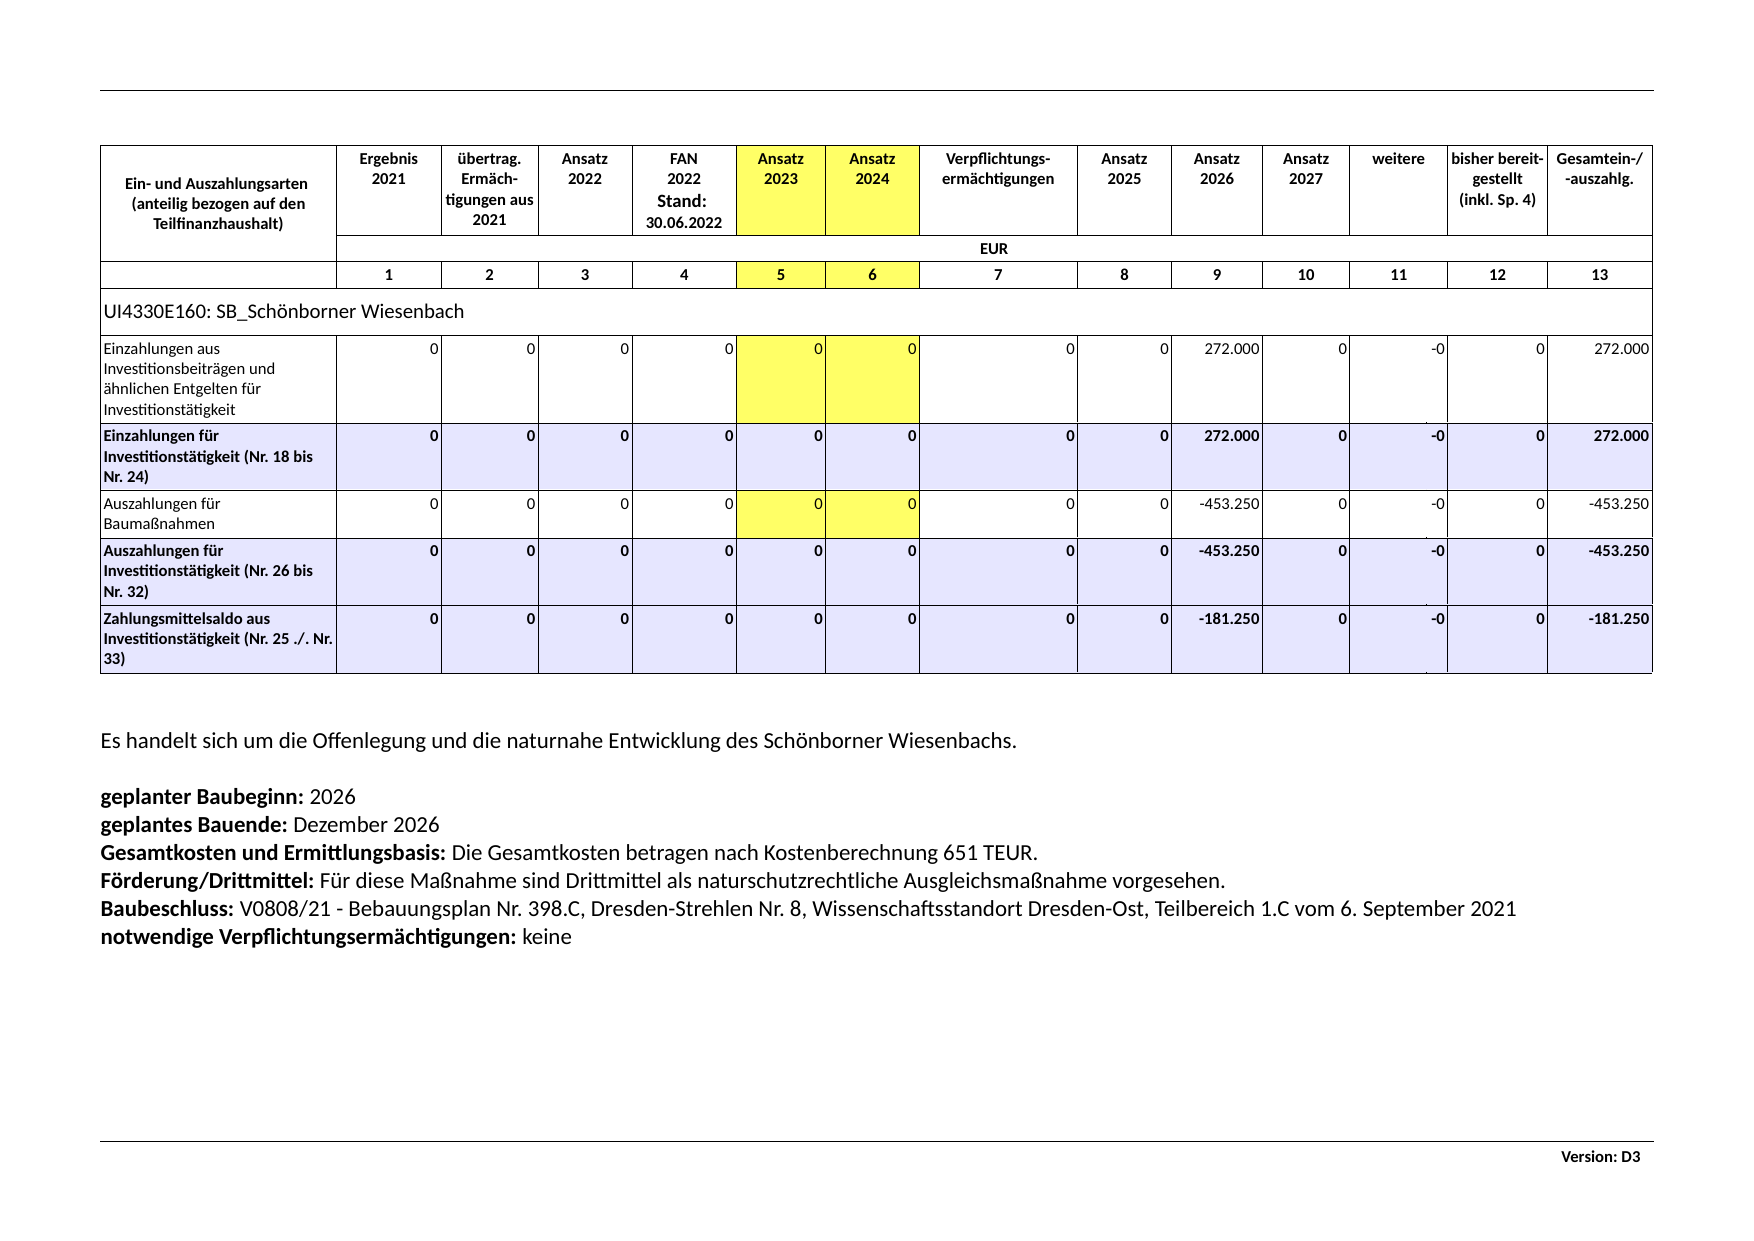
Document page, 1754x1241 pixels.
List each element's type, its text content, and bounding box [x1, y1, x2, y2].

table_header Ergebnis 2021 [337, 146, 441, 235]
table_header übertrag. Ermäch-tigungen aus 2021 [442, 146, 538, 235]
table_cell 0 [1263, 491, 1349, 537]
table_cell 0 [1263, 336, 1349, 422]
table_cell 272.000 [1172, 336, 1262, 422]
table_header Ansatz 2026 [1172, 146, 1262, 235]
table_cell 0 [442, 491, 538, 537]
table_cell 10 [1263, 262, 1349, 288]
table_cell 2 [442, 262, 538, 288]
table_cell 0 [1078, 491, 1171, 537]
table_header bisher bereit-gestellt (inkl. Sp. 4) [1448, 146, 1547, 235]
table_cell 0 [737, 336, 825, 422]
table_cell 0 [337, 424, 441, 489]
table_cell 13 [1548, 262, 1652, 288]
table_cell 0 [633, 539, 736, 604]
table_cell 0 [1078, 336, 1171, 422]
table_cell 0 [826, 336, 919, 422]
table_cell 0 [1263, 606, 1349, 672]
table_header Ein- und Auszahlungsarten (anteilig bezogen auf den Teilfinanzhaushalt) [101, 146, 336, 261]
table_cell 0 [1448, 491, 1547, 537]
table_cell [101, 262, 336, 288]
table_cell 0 [826, 424, 919, 489]
table_cell 4 [633, 262, 736, 288]
table_cell 8 [1078, 262, 1171, 288]
table_cell 0 [737, 424, 825, 489]
table_cell -0 [1350, 336, 1447, 422]
table_cell 1 [337, 262, 441, 288]
text Gesamtkosten und Ermittlungsbasis: Die Gesamtkosten betragen nach Kostenberechnung 651 TEUR. [100, 838, 1653, 866]
table_cell Auszahlungen für Baumaßnahmen [101, 491, 336, 537]
table_cell 0 [826, 539, 919, 604]
table_cell 272.000 [1548, 336, 1652, 422]
table_cell 0 [539, 424, 632, 489]
table_cell -0 [1350, 606, 1447, 672]
table_cell -181.250 [1548, 606, 1652, 672]
table_cell Zahlungsmittelsaldo aus Investitionstätigkeit (Nr. 25 ./. Nr. 33) [101, 606, 336, 672]
table_cell 0 [442, 336, 538, 422]
table_cell 5 [737, 262, 825, 288]
table_header Verpflichtungs-ermächtigungen [920, 146, 1077, 235]
table_cell 0 [920, 336, 1077, 422]
table_header Gesamtein-/ -auszahlg. [1548, 146, 1652, 235]
table_cell 0 [1078, 606, 1171, 672]
table_cell 12 [1448, 262, 1547, 288]
table_cell 0 [920, 424, 1077, 489]
table_cell 0 [633, 424, 736, 489]
table_cell 0 [920, 539, 1077, 604]
table_cell 3 [539, 262, 632, 288]
table_cell EUR [337, 236, 1652, 261]
text Es handelt sich um die Offenlegung und die naturnahe Entwicklung des Schönborner Wiesenbachs. [100, 726, 1653, 754]
table_cell 0 [1263, 424, 1349, 489]
table_cell -0 [1350, 539, 1447, 604]
table_cell 0 [920, 606, 1077, 672]
table_header weitere [1350, 146, 1447, 235]
table_cell Einzahlungen für Investitionstätigkeit (Nr. 18 bis Nr. 24) [101, 424, 336, 489]
table_cell 0 [1448, 606, 1547, 672]
table_cell 0 [737, 539, 825, 604]
table_cell -453.250 [1172, 539, 1262, 604]
table_cell 6 [826, 262, 919, 288]
table_cell 0 [337, 491, 441, 537]
table_cell UI4330E160: SB_Schönborner Wiesenbach [101, 289, 1652, 335]
text Förderung/Drittmittel: Für diese Maßnahme sind Drittmittel als naturschutzrechtliche Ausgleichsmaßnahme vorgesehen. [100, 866, 1653, 894]
table_cell 0 [442, 424, 538, 489]
table_cell -0 [1350, 424, 1447, 489]
table_header Ansatz 2023 [737, 146, 825, 235]
table_cell -181.250 [1172, 606, 1262, 672]
table_cell 0 [737, 606, 825, 672]
table_cell 9 [1172, 262, 1262, 288]
text geplanter Baubeginn: 2026 [100, 782, 1653, 810]
table_cell 0 [442, 606, 538, 672]
table_header Ansatz 2024 [826, 146, 919, 235]
table_cell 272.000 [1172, 424, 1262, 489]
table_cell 272.000 [1548, 424, 1652, 489]
table_cell 0 [633, 491, 736, 537]
table_header Ansatz 2022 [539, 146, 632, 235]
table_cell 0 [442, 539, 538, 604]
table_cell -453.250 [1548, 539, 1652, 604]
table_cell 0 [1448, 539, 1547, 604]
table_cell -453.250 [1548, 491, 1652, 537]
table_cell 0 [539, 606, 632, 672]
table_cell 0 [1078, 424, 1171, 489]
table_cell -453.250 [1172, 491, 1262, 537]
table_cell 11 [1350, 262, 1447, 288]
table_cell 0 [539, 491, 632, 537]
table_cell 0 [1078, 539, 1171, 604]
table_header FAN 2022 Stand: 30.06.2022 [633, 146, 736, 235]
table_cell 0 [539, 539, 632, 604]
table_header Ansatz 2025 [1078, 146, 1171, 235]
table_cell 0 [1448, 424, 1547, 489]
table_cell 0 [337, 539, 441, 604]
table_cell 0 [826, 491, 919, 537]
table_cell 0 [633, 606, 736, 672]
table_header Ansatz 2027 [1263, 146, 1349, 235]
table_cell -0 [1350, 491, 1447, 537]
table_cell 0 [539, 336, 632, 422]
table_cell 0 [826, 606, 919, 672]
table_cell Auszahlungen für Investitionstätigkeit (Nr. 26 bis Nr. 32) [101, 539, 336, 604]
text geplantes Bauende: Dezember 2026 [100, 810, 1653, 838]
table_cell 0 [337, 606, 441, 672]
table_cell 0 [737, 491, 825, 537]
text notwendige Verpflichtungsermächtigungen: keine [100, 922, 1653, 950]
table_cell 7 [920, 262, 1077, 288]
table_cell 0 [337, 336, 441, 422]
text Baubeschluss: V0808/21 - Bebauungsplan Nr. 398.C, Dresden-Strehlen Nr. 8, Wissenschaftsstandort Dresden-Ost, Teilbereich 1.C vom 6. September 2021 [100, 894, 1653, 922]
table_cell 0 [1448, 336, 1547, 422]
table_cell 0 [633, 336, 736, 422]
table_cell 0 [1263, 539, 1349, 604]
table_cell 0 [920, 491, 1077, 537]
table_cell Einzahlungen aus Investitionsbeiträgen und ähnlichen Entgelten für Investitionstätigkeit [101, 336, 336, 422]
